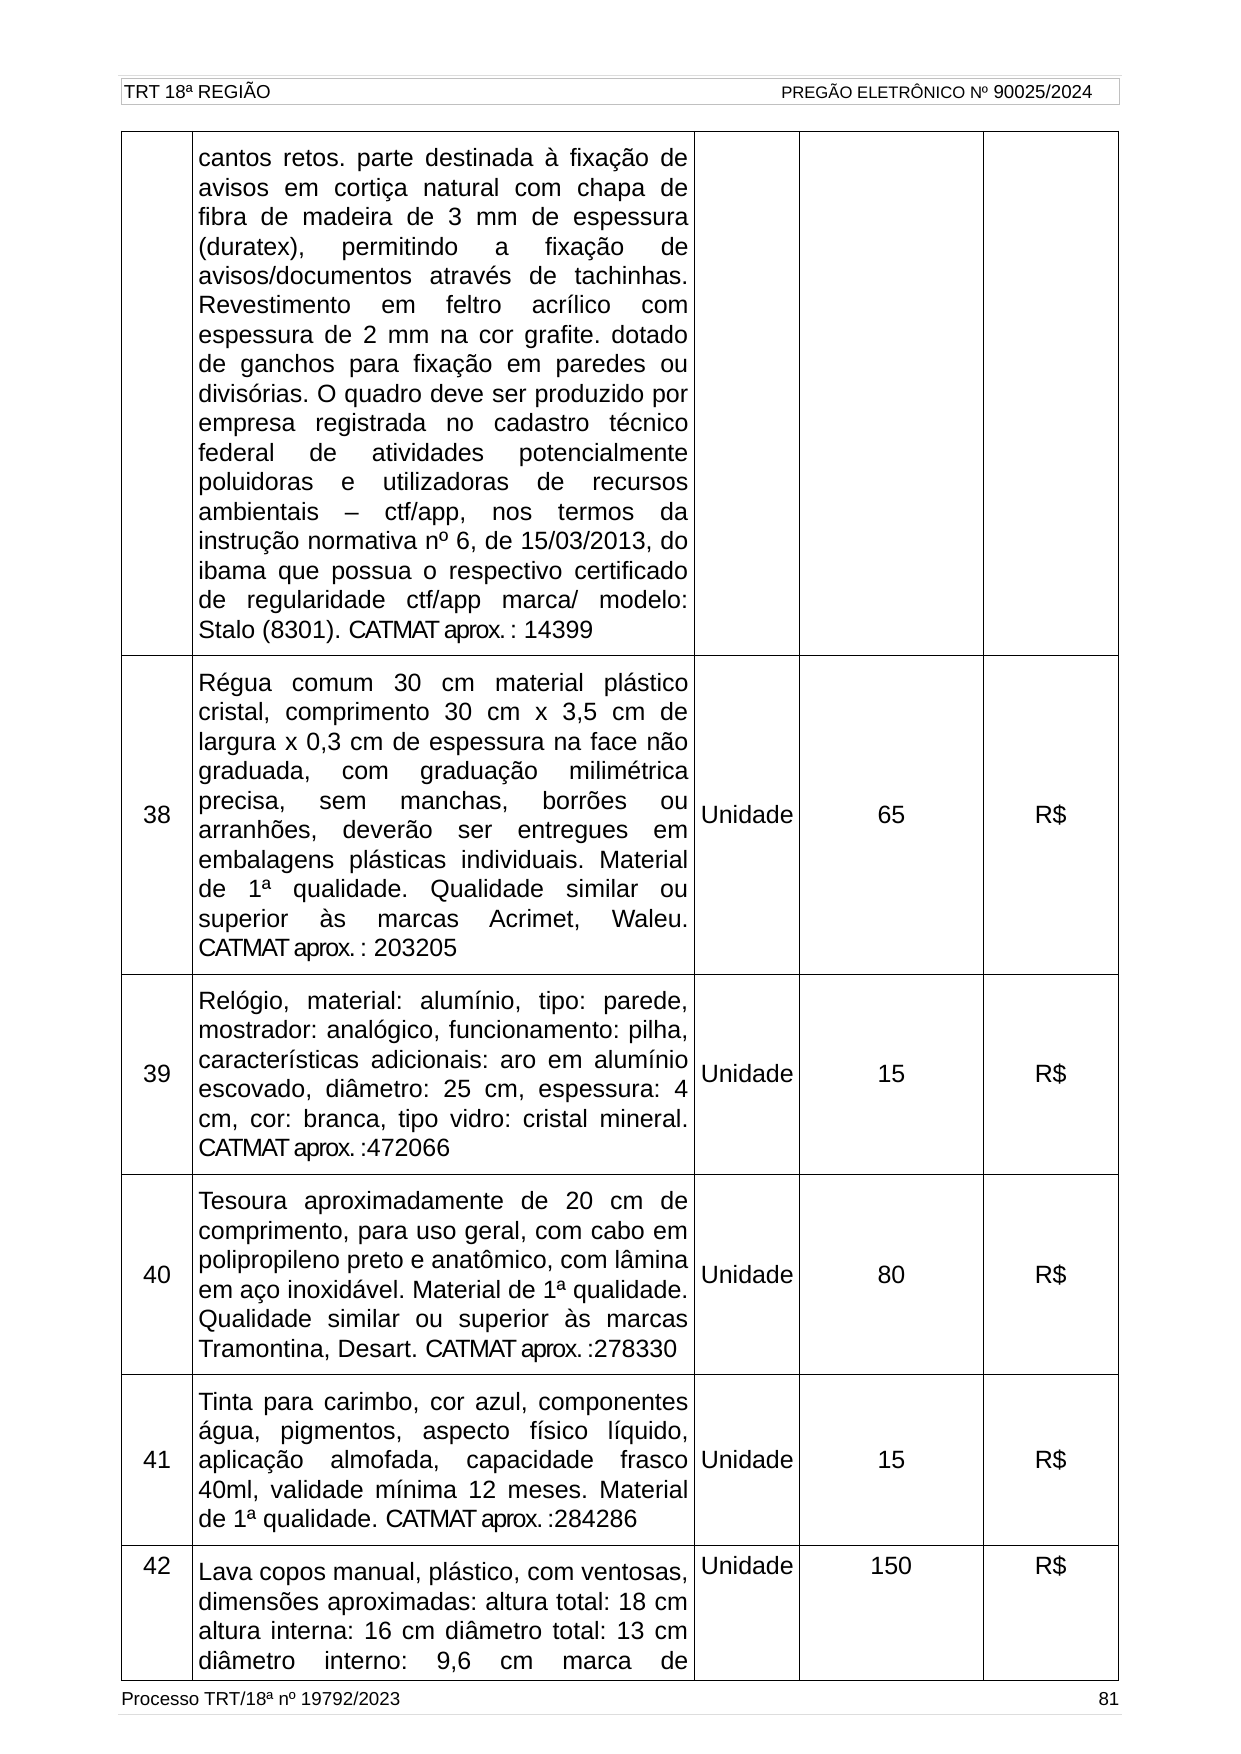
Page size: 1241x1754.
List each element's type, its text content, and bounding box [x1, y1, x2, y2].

table_cell Relógio, material: alumínio, tipo: parede, mostrador: analógico, funcionamento: pilha, características adicionais: aro em alumínio escovado, diâmetro: 25 cm, espessura: 4 cm, cor: branca, tipo vidro: cristal mineral. CATMAT aprox. :472066 [193, 975, 694, 1174]
table_cell 42 [122, 1546, 192, 1680]
table_cell [695, 132, 799, 655]
table_cell R$ [984, 975, 1118, 1174]
table_cell 39 [122, 975, 192, 1174]
table_cell R$ [984, 1546, 1118, 1680]
table_cell 40 [122, 1175, 192, 1374]
table_cell Unidade [695, 1375, 799, 1545]
table_cell 65 [800, 656, 983, 973]
table_cell Tinta para carimbo, cor azul, componentes água, pigmentos, aspecto físico líquido, aplicação almofada, capacidade frasco 40ml, validade mínima 12 meses. Material de 1ª qualidade. CATMAT aprox. :284286 [193, 1375, 694, 1545]
table_cell R$ [984, 1375, 1118, 1545]
table_cell 150 [800, 1546, 983, 1680]
table_cell 15 [800, 975, 983, 1174]
table_cell 15 [800, 1375, 983, 1545]
table_cell Tesoura aproximadamente de 20 cm de comprimento, para uso geral, com cabo em polipropileno preto e anatômico, com lâmina em aço inoxidável. Material de 1ª qualidade. Qualidade similar ou superior às marcas Tramontina, Desart. CATMAT aprox. :278330 [193, 1175, 694, 1374]
table_cell 41 [122, 1375, 192, 1545]
table_cell 38 [122, 656, 192, 973]
table_cell [984, 132, 1118, 655]
table_cell Régua comum 30 cm material plástico cristal, comprimento 30 cm x 3,5 cm de largura x 0,3 cm de espessura na face não graduada, com graduação milimétrica precisa, sem manchas, borrões ou arranhões, deverão ser entregues em embalagens plásticas individuais. Material de 1ª qualidade. Qualidade similar ou superior às marcas Acrimet, Waleu. CATMAT aprox. : 203205 [193, 656, 694, 973]
table_cell R$ [984, 656, 1118, 973]
table_cell cantos retos. parte destinada à fixação de avisos em cortiça natural com chapa de fibra de madeira de 3 mm de espessura (duratex), permitindo a fixação de avisos/documentos através de tachinhas. Revestimento em feltro acrílico com espessura de 2 mm na cor grafite. dotado de ganchos para fixação em paredes ou divisórias. O quadro deve ser produzido por empresa registrada no cadastro técnico federal de atividades potencialmente poluidoras e utilizadoras de recursos ambientais – ctf/app, nos termos da instrução normativa nº 6, de 15/03/2013, do ibama que possua o respectivo certificado de regularidade ctf/app marca/ modelo: Stalo (8301). CATMAT aprox. : 14399 [193, 132, 694, 655]
table_cell [800, 132, 983, 655]
table_cell R$ [984, 1175, 1118, 1374]
table_cell 80 [800, 1175, 983, 1374]
table_cell Unidade [695, 656, 799, 973]
table_cell Unidade [695, 1546, 799, 1680]
table_cell Unidade [695, 975, 799, 1174]
table_cell Unidade [695, 1175, 799, 1374]
table_cell [122, 132, 192, 655]
table_cell Lava copos manual, plástico, com ventosas, dimensões aproximadas: altura total: 18 cm altura interna: 16 cm diâmetro total: 13 cm diâmetro interno: 9,6 cm marca de [193, 1546, 694, 1680]
